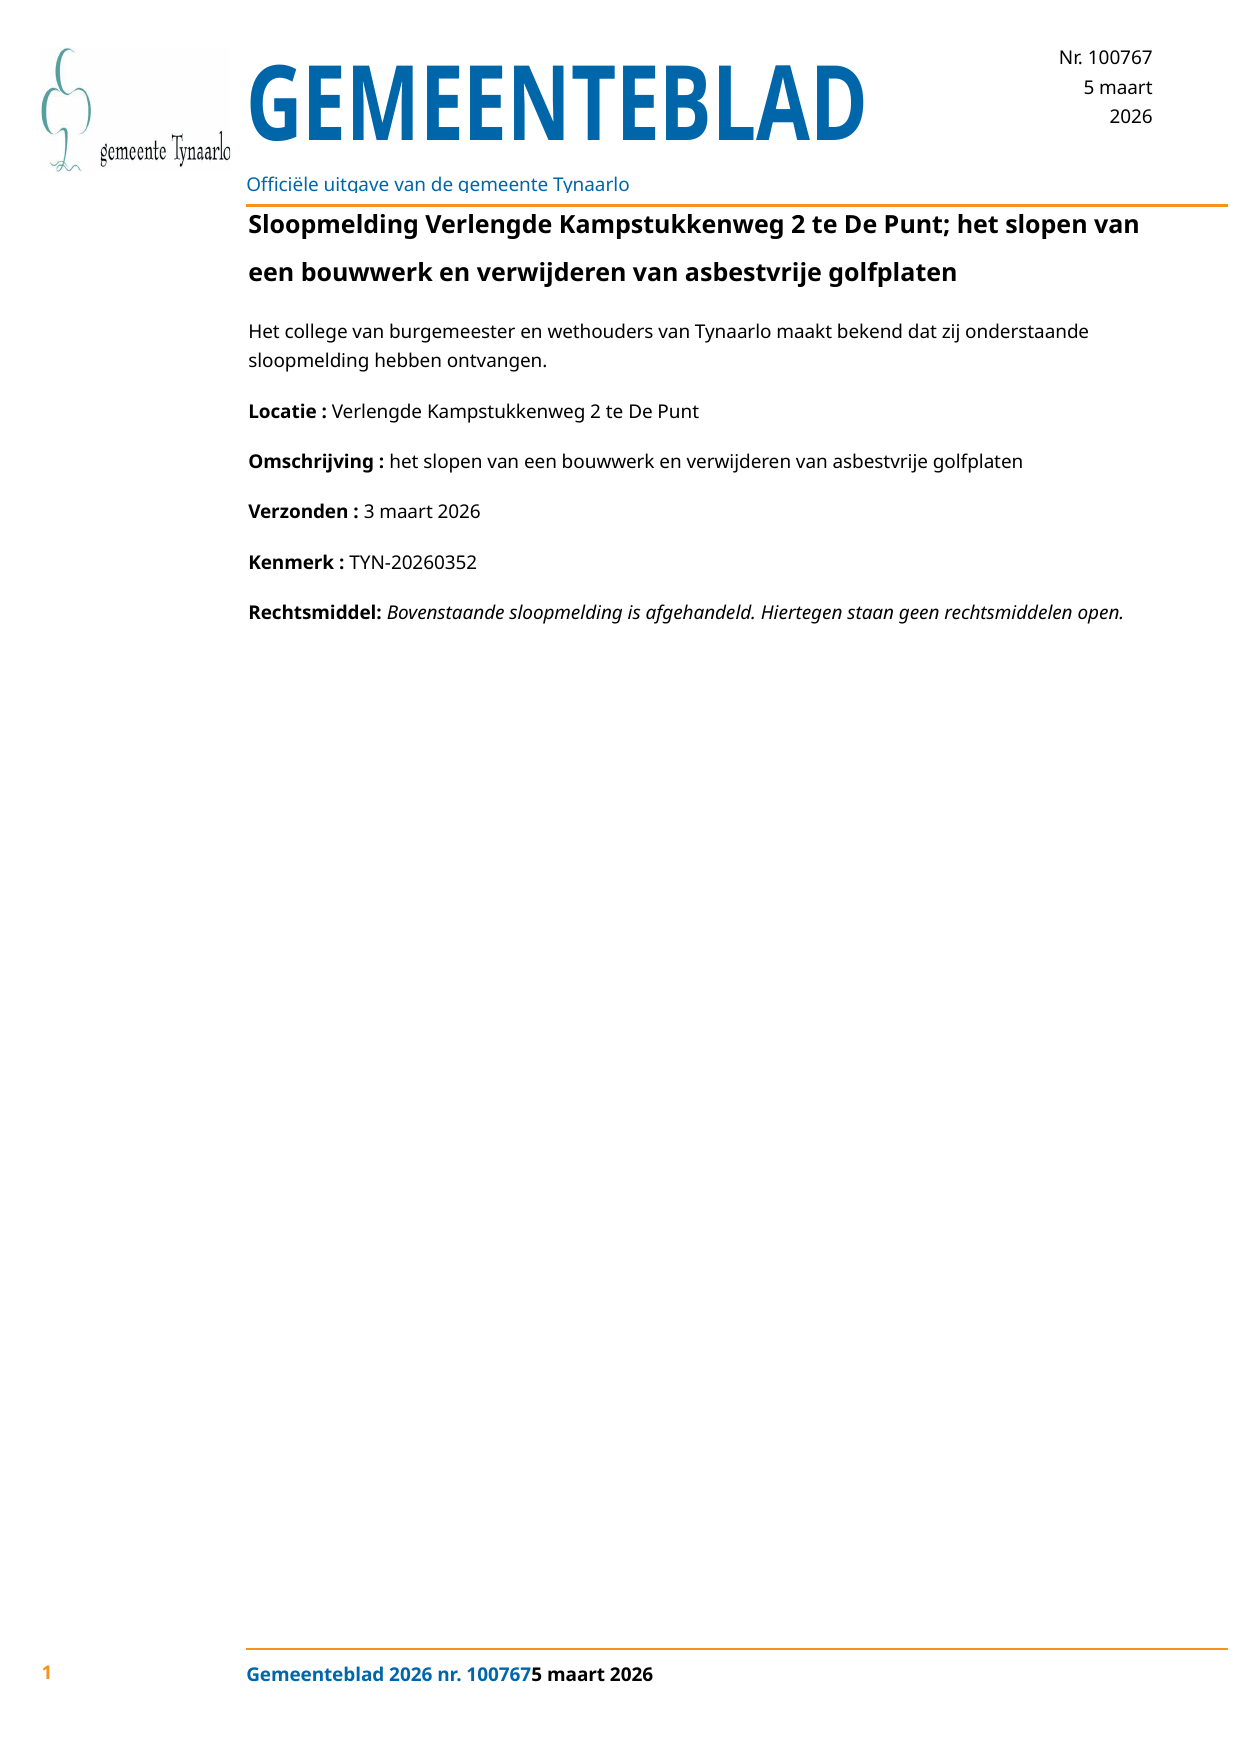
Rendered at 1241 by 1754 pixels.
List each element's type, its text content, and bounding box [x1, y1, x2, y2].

text Verzonden : 3 maart 2026 [248, 499, 1152, 524]
text Kenmerk : TYN-20260352 [248, 549, 1152, 575]
text Het college van burgemeester en wethouders van Tynaarlo maakt bekend dat zij onderstaande sloopmelding hebben ontvangen. [248, 318, 1152, 373]
picture [41, 47, 231, 172]
text Omschrijving : het slopen van een bouwwerk en verwijderen van asbestvrije golfplaten [248, 448, 1152, 474]
text Locatie : Verlengde Kampstukkenweg 2 te De Punt [248, 398, 1152, 424]
text Rechtsmiddel: Bovenstaande sloopmelding is afgehandeld. Hiertegen staan geen rechtsmiddelen open. [248, 599, 1152, 625]
text Sloopmelding Verlengde Kampstukkenweg 2 te De Punt; het slopen van een bouwwerk en verwijderen van asbestvrije golfplaten [248, 207, 1152, 288]
